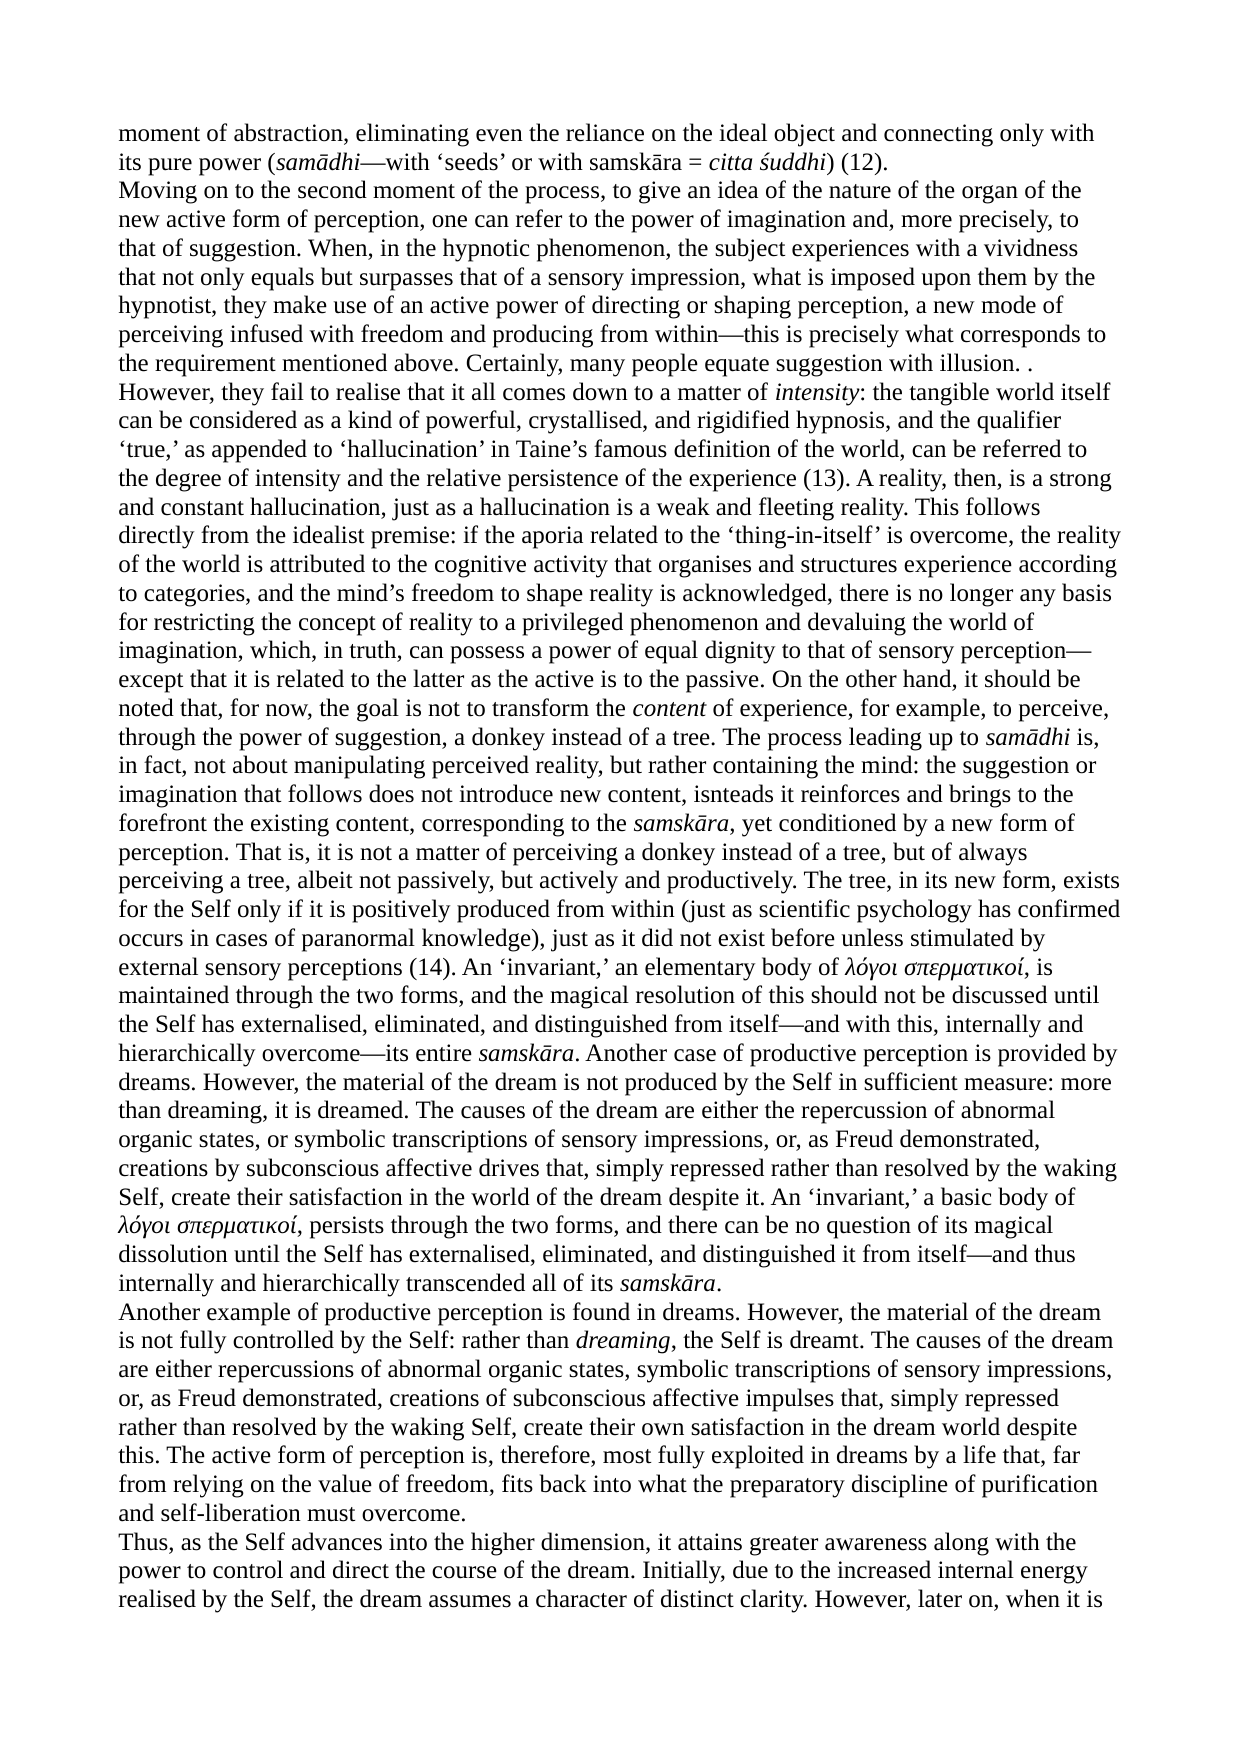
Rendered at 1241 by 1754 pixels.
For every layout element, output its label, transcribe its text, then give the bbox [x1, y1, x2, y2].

text Another example of productive perception is found in dreams. However, the material of the dream is not fully controlled by the Self: rather than dreaming, the Self is dreamt. The causes of the dream are either repercussions of abnormal organic states, symbolic transcriptions of sensory impressions, or, as Freud demonstrated, creations of subconscious affective impulses that, simply repressed rather than resolved by the waking Self, create their own satisfaction in the dream world despite this. The active form of perception is, therefore, most fully exploited in dreams by a life that, far from relying on the value of freedom, fits back into what the preparatory discipline of purification and self-liberation must overcome. [118, 1297, 1122, 1527]
text Thus, as the Self advances into the higher dimension, it attains greater awareness along with the power to control and direct the course of the dream. Initially, due to the increased internal energy realised by the Self, the dream assumes a character of distinct clarity. However, later on, when it is [118, 1527, 1122, 1613]
text moment of abstraction, eliminating even the reliance on the ideal object and connecting only with its pure power (samādhi—with ‘seeds’ or with samskāra = citta śuddhi) (12). [118, 118, 1122, 176]
text Moving on to the second moment of the process, to give an idea of the nature of the organ of the new active form of perception, one can refer to the power of imagination and, more precisely, to that of suggestion. When, in the hypnotic phenomenon, the subject experiences with a vividness that not only equals but surpasses that of a sensory impression, what is imposed upon them by the hypnotist, they make use of an active power of directing or shaping perception, a new mode of perceiving infused with freedom and producing from within—this is precisely what corresponds to the requirement mentioned above. Certainly, many people equate suggestion with illusion. . However, they fail to realise that it all comes down to a matter of intensity: the tangible world itself can be considered as a kind of powerful, crystallised, and rigidified hypnosis, and the qualifier ‘true,’ as appended to ‘hallucination’ in Taine’s famous definition of the world, can be referred to the degree of intensity and the relative persistence of the experience (13). A reality, then, is a strong and constant hallucination, just as a hallucination is a weak and fleeting reality. This follows directly from the idealist premise: if the aporia related to the ‘thing-in-itself’ is overcome, the reality of the world is attributed to the cognitive activity that organises and structures experience according to categories, and the mind’s freedom to shape reality is acknowledged, there is no longer any basis for restricting the concept of reality to a privileged phenomenon and devaluing the world of imagination, which, in truth, can possess a power of equal dignity to that of sensory perception—except that it is related to the latter as the active is to the passive. On the other hand, it should be noted that, for now, the goal is not to transform the content of experience, for example, to perceive, through the power of suggestion, a donkey instead of a tree. The process leading up to samādhi is, in fact, not about manipulating perceived reality, but rather containing the mind: the suggestion or imagination that follows does not introduce new content, isnteads it reinforces and brings to the forefront the existing content, corresponding to the samskāra, yet conditioned by a new form of perception. That is, it is not a matter of perceiving a donkey instead of a tree, but of always perceiving a tree, albeit not passively, but actively and productively. The tree, in its new form, exists for the Self only if it is positively produced from within (just as scientific psychology has confirmed occurs in cases of paranormal knowledge), just as it did not exist before unless stimulated by external sensory perceptions (14). An ‘invariant,’ an elementary body of λόγοι σπερματικοί, is maintained through the two forms, and the magical resolution of this should not be discussed until the Self has externalised, eliminated, and distinguished from itself—and with this, internally and hierarchically overcome—its entire samskāra. Another case of productive perception is provided by dreams. However, the material of the dream is not produced by the Self in sufficient measure: more than dreaming, it is dreamed. The causes of the dream are either the repercussion of abnormal organic states, or symbolic transcriptions of sensory impressions, or, as Freud demonstrated, creations by subconscious affective drives that, simply repressed rather than resolved by the waking Self, create their satisfaction in the world of the dream despite it. An ‘invariant,’ a basic body of λόγοι σπερματικοί, persists through the two forms, and there can be no question of its magical dissolution until the Self has externalised, eliminated, and distinguished it from itself—and thus internally and hierarchically transcended all of its samskāra. [118, 176, 1122, 1297]
